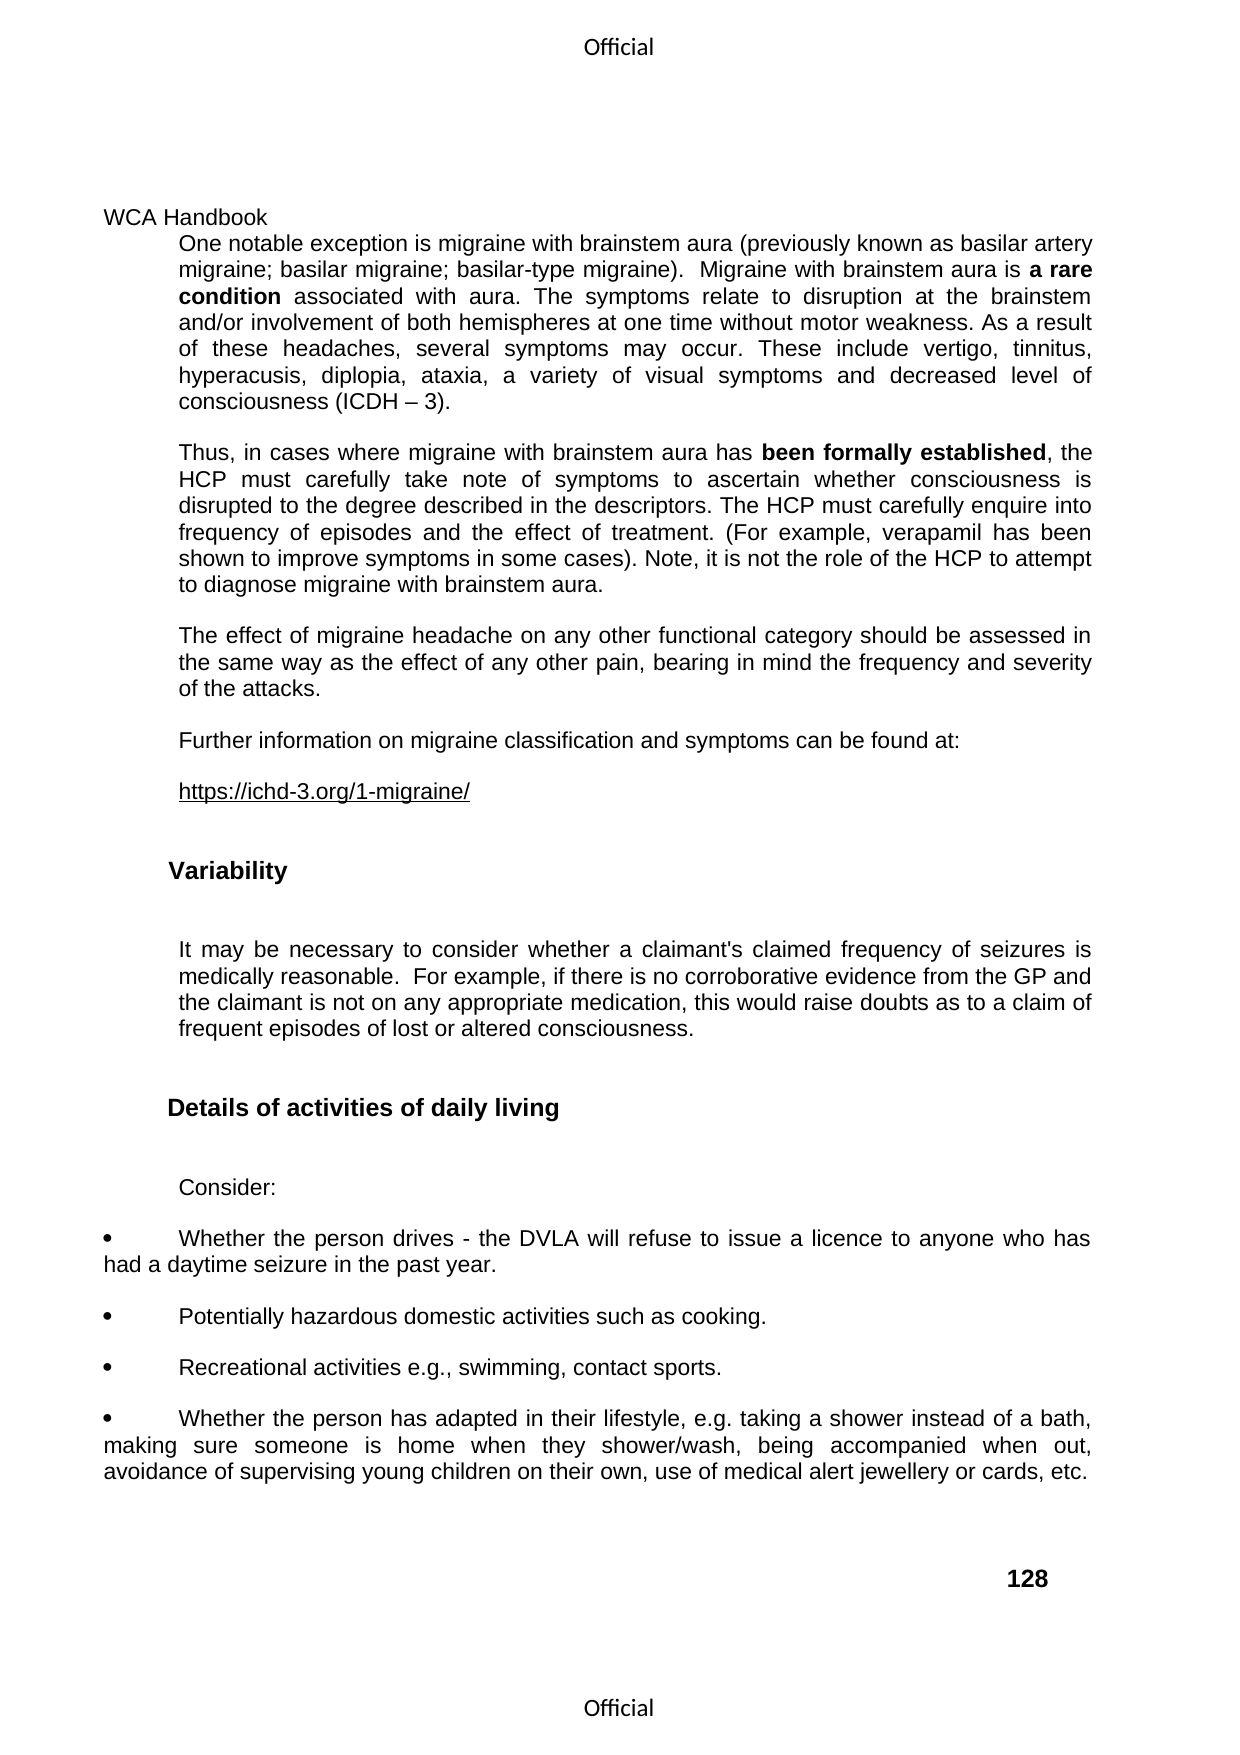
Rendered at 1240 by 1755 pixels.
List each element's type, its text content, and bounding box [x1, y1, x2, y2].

list Whether the person drives - the DVLA will refuse to issue a licence to anyone who has had a daytime seizure in the past year. [103, 1225, 1093, 1278]
text Variability [103, 856, 1211, 884]
list Whether the person has adapted in their lifestyle, e.g. taking a shower instead of a bath, making sure someone is home when they shower/wash, being accompanied when out, avoidance of supervising young children on their own, use of medical alert jewellery or cards, etc. [103, 1405, 1093, 1484]
text Consider: [141, 1174, 1093, 1200]
list Potentially hazardous domestic activities such as cooking. [103, 1303, 1093, 1329]
text Further information on migraine classification and symptoms can be found at: [141, 727, 1093, 753]
list Recreational activities e.g., swimming, contact sports. [103, 1354, 1093, 1380]
text https://ichd-3.org/1-migraine/ [141, 778, 1093, 804]
text One notable exception is migraine with brainstem aura (previously known as basilar artery migraine; basilar migraine; basilar-type migraine). Migraine with brainstem aura is a rare condition associated with aura. The symptoms relate to disruption at the brainstem and/or involvement of both hemispheres at one time without motor weakness. As a result of these headaches, several symptoms may occur. These include vertigo, tinnitus, hyperacusis, diplopia, ataxia, a variety of visual symptoms and decreased level of consciousness (ICDH – 3). [178, 230, 1093, 414]
text Details of activities of daily living [103, 1093, 1211, 1122]
text Thus, in cases where migraine with brainstem aura has been formally established, the HCP must carefully take note of symptoms to ascertain whether consciousness is disrupted to the degree described in the descriptors. The HCP must carefully enquire into frequency of episodes and the effect of treatment. (For example, verapamil has been shown to improve symptoms in some cases). Note, it is not the role of the HCP to attempt to diagnose migraine with brainstem aura. [178, 439, 1093, 597]
text The effect of migraine headache on any other functional category should be assessed in the same way as the effect of any other pain, bearing in mind the frequency and severity of the attacks. [178, 622, 1093, 702]
text It may be necessary to consider whether a claimant's claimed frequency of seizures is medically reasonable. For example, if there is no corroborative evidence from the GP and the claimant is not on any appropriate medication, this would raise doubts as to a claim of frequent episodes of lost or altered consciousness. [178, 936, 1093, 1042]
